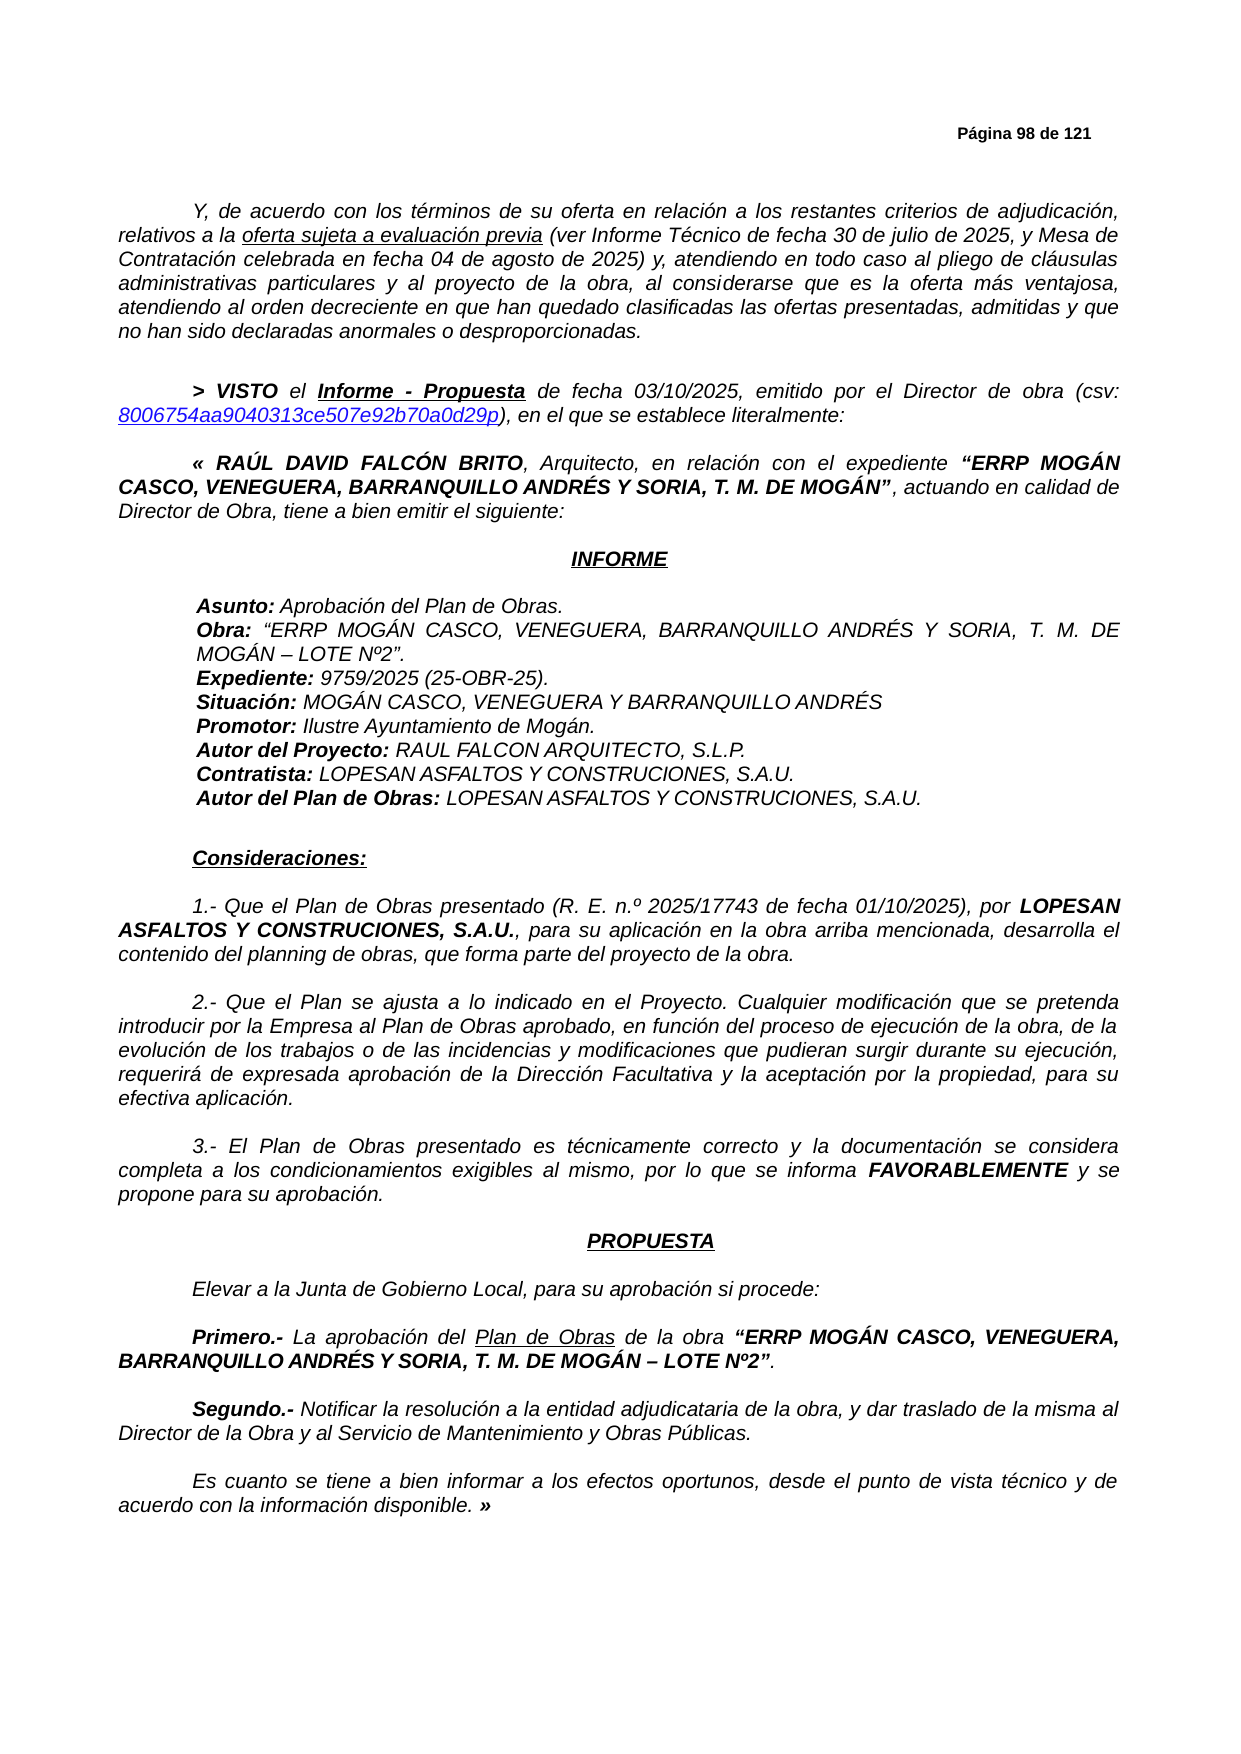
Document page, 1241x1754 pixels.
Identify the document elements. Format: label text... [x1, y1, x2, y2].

text PROPUESTA [118, 1229, 1122, 1253]
text Promotor: Ilustre Ayuntamiento de Mogán. [196, 714, 1122, 738]
text 1.- Que el Plan de Obras presentado (R. E. n.º 2025/17743 de fecha 01/10/2025), por LOPESAN ASFALTOS Y CONSTRUCIONES, S.A.U., para su aplicación en la obra arriba mencionada, desarrolla el contenido del planning de obras, que forma parte del proyecto de la obra. [118, 894, 1122, 966]
text 2.- Que el Plan se ajusta a lo indicado en el Proyecto. Cualquier modificación que se pretenda introducir por la Empresa al Plan de Obras aprobado, en función del proceso de ejecución de la obra, de la evolución de los trabajos o de las incidencias y modificaciones que pudieran surgir durante su ejecución, requerirá de expresada aprobación de la Dirección Facultativa y la aceptación por la propiedad, para su efectiva aplicación. [118, 990, 1122, 1109]
text Autor del Plan de Obras: LOPESAN ASFALTOS Y CONSTRUCIONES, S.A.U. [196, 786, 1122, 810]
text Contratista: LOPESAN ASFALTOS Y CONSTRUCIONES, S.A.U. [196, 762, 1122, 786]
text Consideraciones: [118, 846, 1122, 870]
text Expediente: 9759/2025 (25-OBR-25). [196, 666, 1122, 690]
text « RAÚL DAVID FALCÓN BRITO, Arquitecto, en relación con el expediente “ERRP MOGÁN CASCO, VENEGUERA, BARRANQUILLO ANDRÉS Y SORIA, T. M. DE MOGÁN”, actuando en calidad de Director de Obra, tiene a bien emitir el siguiente: [118, 451, 1122, 522]
text Asunto: Aprobación del Plan de Obras. [196, 594, 1122, 618]
text Segundo.- Notificar la resolución a la entidad adjudicataria de la obra, y dar traslado de la misma al Director de la Obra y al Servicio de Mantenimiento y Obras Públicas. [118, 1397, 1122, 1445]
text Es cuanto se tiene a bien informar a los efectos oportunos, desde el punto de vista técnico y de acuerdo con la información disponible. » [118, 1469, 1122, 1517]
text Situación: MOGÁN CASCO, VENEGUERA Y BARRANQUILLO ANDRÉS [196, 690, 1122, 714]
text 3.- El Plan de Obras presentado es técnicamente correcto y la documentación se considera completa a los condicionamientos exigibles al mismo, por lo que se informa FAVORABLEMENTE y se propone para su aprobación. [118, 1133, 1122, 1205]
text > VISTO el Informe - Propuesta de fecha 03/10/2025, emitido por el Director de obra (csv: 8006754aa9040313ce507e92b70a0d29p), en el que se establece literalmente: [118, 379, 1122, 427]
text Primero.- La aprobación del Plan de Obras de la obra “ERRP MOGÁN CASCO, VENEGUERA, BARRANQUILLO ANDRÉS Y SORIA, T. M. DE MOGÁN – LOTE Nº2”. [118, 1325, 1122, 1373]
text Autor del Proyecto: RAUL FALCON ARQUITECTO, S.L.P. [196, 738, 1122, 762]
text Y, de acuerdo con los términos de su oferta en relación a los restantes criterios de adjudicación, relativos a la oferta sujeta a evaluación previa (ver Informe Técnico de fecha 30 de julio de 2025, y Mesa de Contratación celebrada en fecha 04 de agosto de 2025) y, atendiendo en todo caso al pliego de cláusulas administrativas particulares y al proyecto de la obra, al considerarse que es la oferta más ventajosa, atendiendo al orden decreciente en que han quedado clasificadas las ofertas presentadas, admitidas y que no han sido declaradas anormales o desproporcionadas. [118, 199, 1122, 343]
text Elevar a la Junta de Gobierno Local, para su aprobación si procede: [118, 1277, 1122, 1301]
text Obra: “ERRP MOGÁN CASCO, VENEGUERA, BARRANQUILLO ANDRÉS Y SORIA, T. M. DE MOGÁN – LOTE Nº2”. [196, 618, 1122, 666]
text INFORME [118, 546, 1122, 570]
